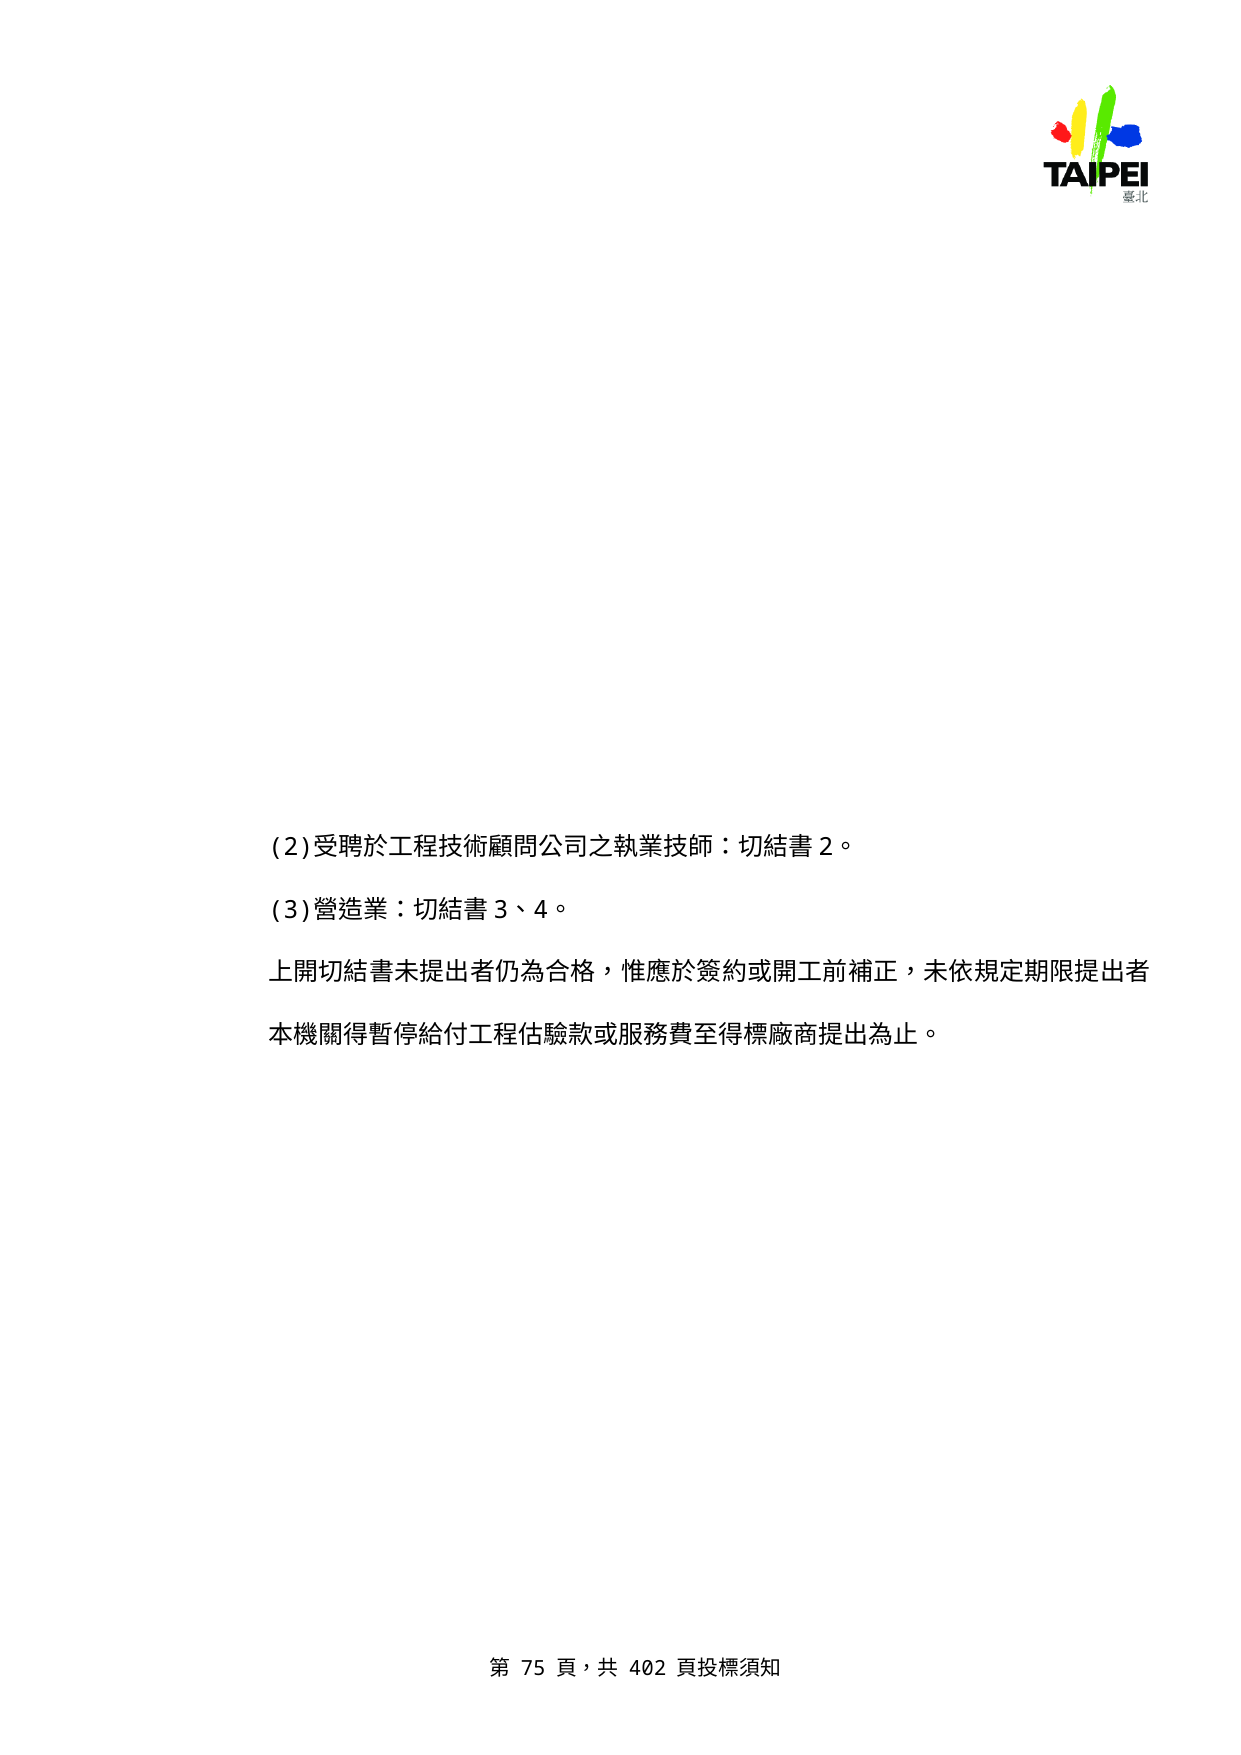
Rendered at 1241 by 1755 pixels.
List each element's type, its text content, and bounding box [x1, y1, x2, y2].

text (3)營造業：切結書3、4。 [268, 866, 1152, 928]
text (2)受聘於工程技術顧問公司之執業技師：切結書2。 [268, 803, 1152, 866]
text 上開切結書未提出者仍為合格，惟應於簽約或開工前補正，未依規定期限提出者，本機關得暫停給付工程估驗款或服務費至得標廠商提出為止。 [268, 928, 1152, 1053]
